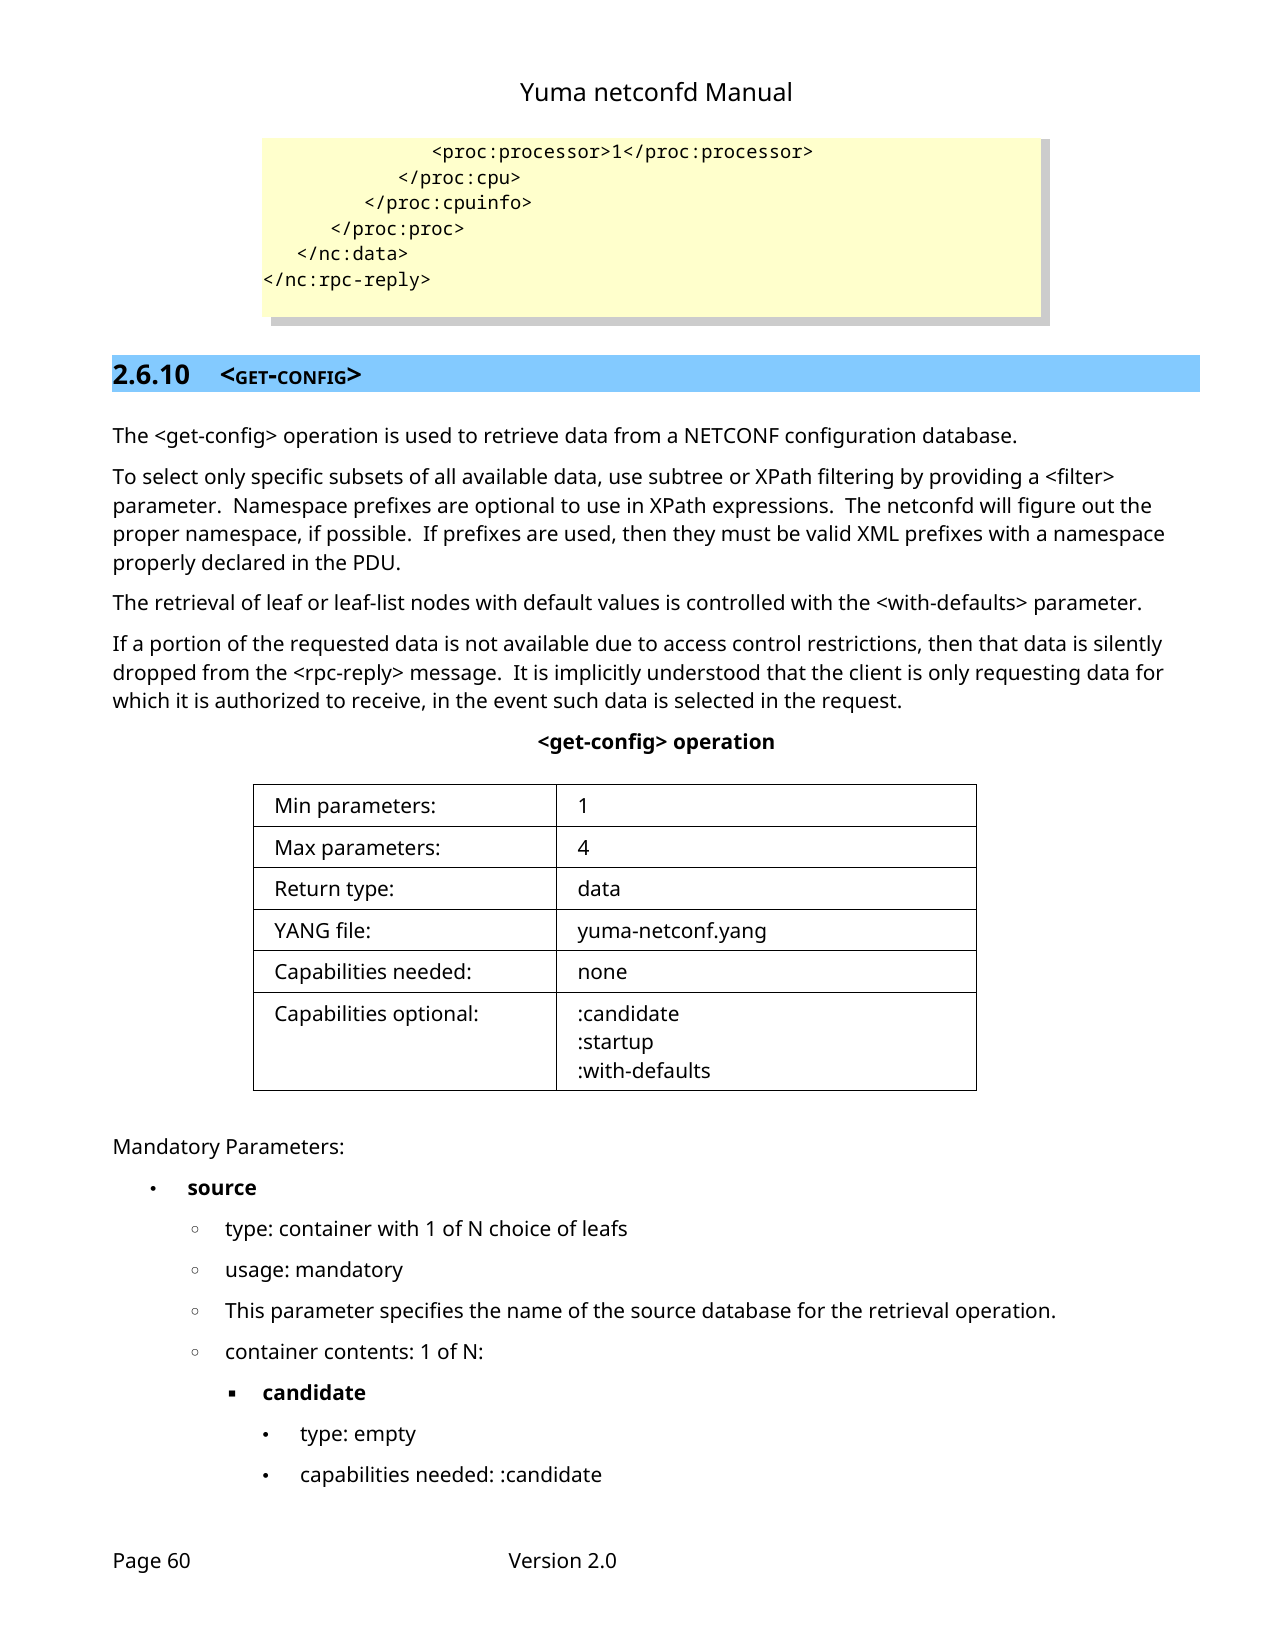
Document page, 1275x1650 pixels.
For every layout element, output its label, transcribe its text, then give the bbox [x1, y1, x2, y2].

text </nc:data> [262, 241, 1041, 266]
table_cell Max parameters: [254, 827, 556, 867]
list type: empty [262, 1419, 1200, 1447]
table_cell yuma-netconf.yang [557, 910, 976, 950]
text The retrieval of leaf or leaf-list nodes with default values is controlled with the <with-defaults> parameter. [112, 588, 1200, 617]
text If a portion of the requested data is not available due to access control restrictions, then that data is silently dropped from the <rpc-reply> message. It is implicitly understood that the client is only requesting data for which it is authorized to receive, in the event such data is selected in the request. [112, 629, 1200, 715]
table_cell :candidate :startup :with-defaults [557, 993, 976, 1090]
table_cell Capabilities needed: [254, 951, 556, 992]
list usage: mandatory [187, 1255, 1200, 1284]
table_header Min parameters: [254, 785, 556, 826]
table_cell data [557, 868, 976, 909]
text Mandatory Parameters: [112, 1132, 1200, 1161]
list source [150, 1173, 1200, 1202]
text </proc:cpuinfo> [262, 189, 1041, 215]
text The <get-config> operation is used to retrieve data from a NETCONF configuration database. [112, 421, 1200, 450]
list container contents: 1 of N: [187, 1337, 1200, 1366]
list type: container with 1 of N choice of leafs [187, 1214, 1200, 1243]
text </nc:rpc-reply> [262, 266, 1041, 292]
table_cell YANG file: [254, 910, 556, 950]
subtitle <get-config> operation [127, 727, 1185, 756]
table_header 1 [557, 785, 976, 826]
subtitle <get-config> [112, 355, 1200, 392]
list This parameter specifies the name of the source database for the retrieval operation. [187, 1296, 1200, 1324]
table_cell Capabilities optional: [254, 993, 556, 1090]
list candidate [225, 1378, 1200, 1406]
list capabilities needed: :candidate [262, 1460, 1200, 1488]
text </proc:proc> [262, 215, 1041, 241]
text To select only specific subsets of all available data, use subtree or XPath filtering by providing a <filter> parameter. Namespace prefixes are optional to use in XPath expressions. The netconfd will figure out the proper namespace, if possible. If prefixes are used, then they must be valid XML prefixes with a namespace properly declared in the PDU. [112, 462, 1200, 576]
table_cell none [557, 951, 976, 992]
text <proc:processor>1</proc:processor> [262, 138, 1041, 164]
table_cell 4 [557, 827, 976, 867]
text </proc:cpu> [262, 164, 1041, 189]
table_cell Return type: [254, 868, 556, 909]
